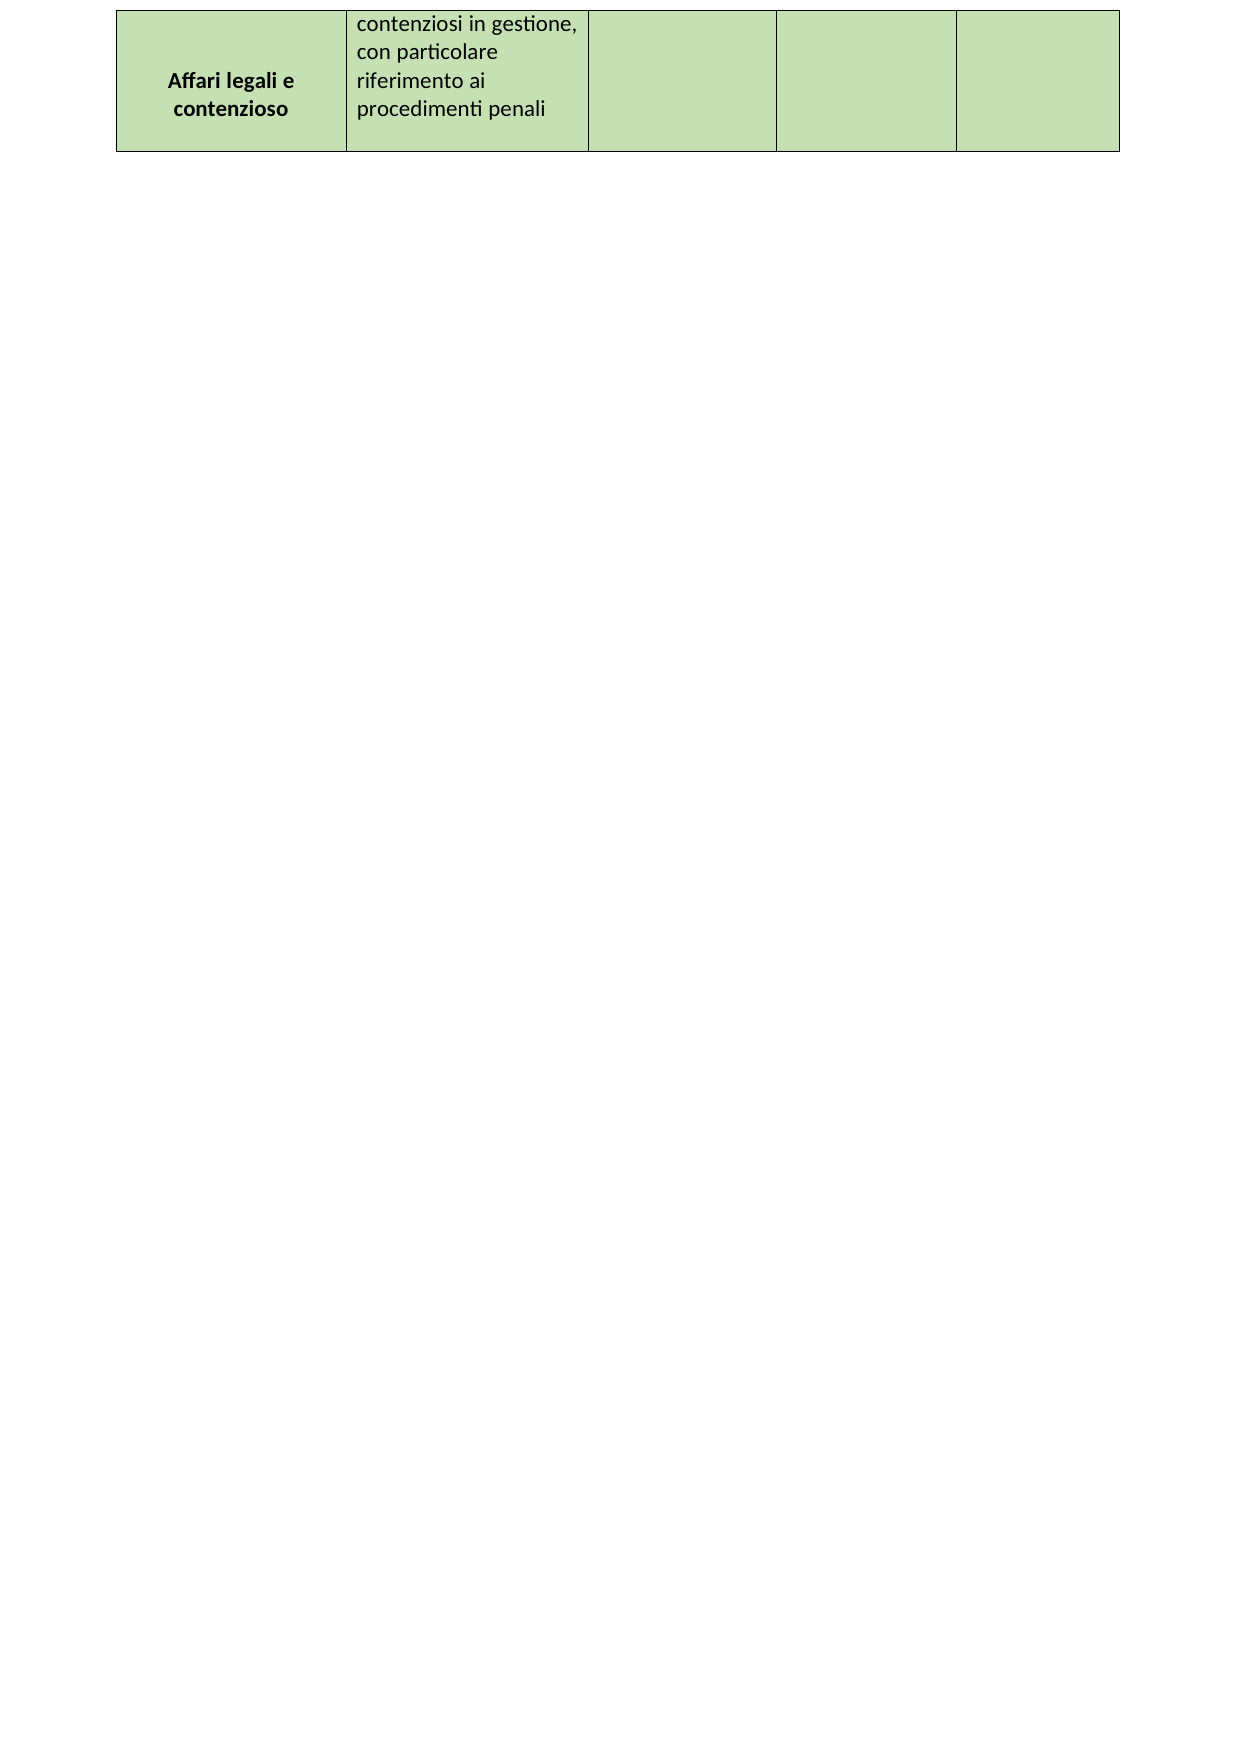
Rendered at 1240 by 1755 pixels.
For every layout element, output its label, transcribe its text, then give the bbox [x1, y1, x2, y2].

table_header contenziosi in gestione, con particolare riferimento ai procedimenti penali [347, 11, 588, 151]
table_header [589, 11, 776, 151]
table_header [957, 11, 1119, 151]
table_header [777, 11, 956, 151]
table_header Affari legali e contenzioso [117, 11, 346, 151]
